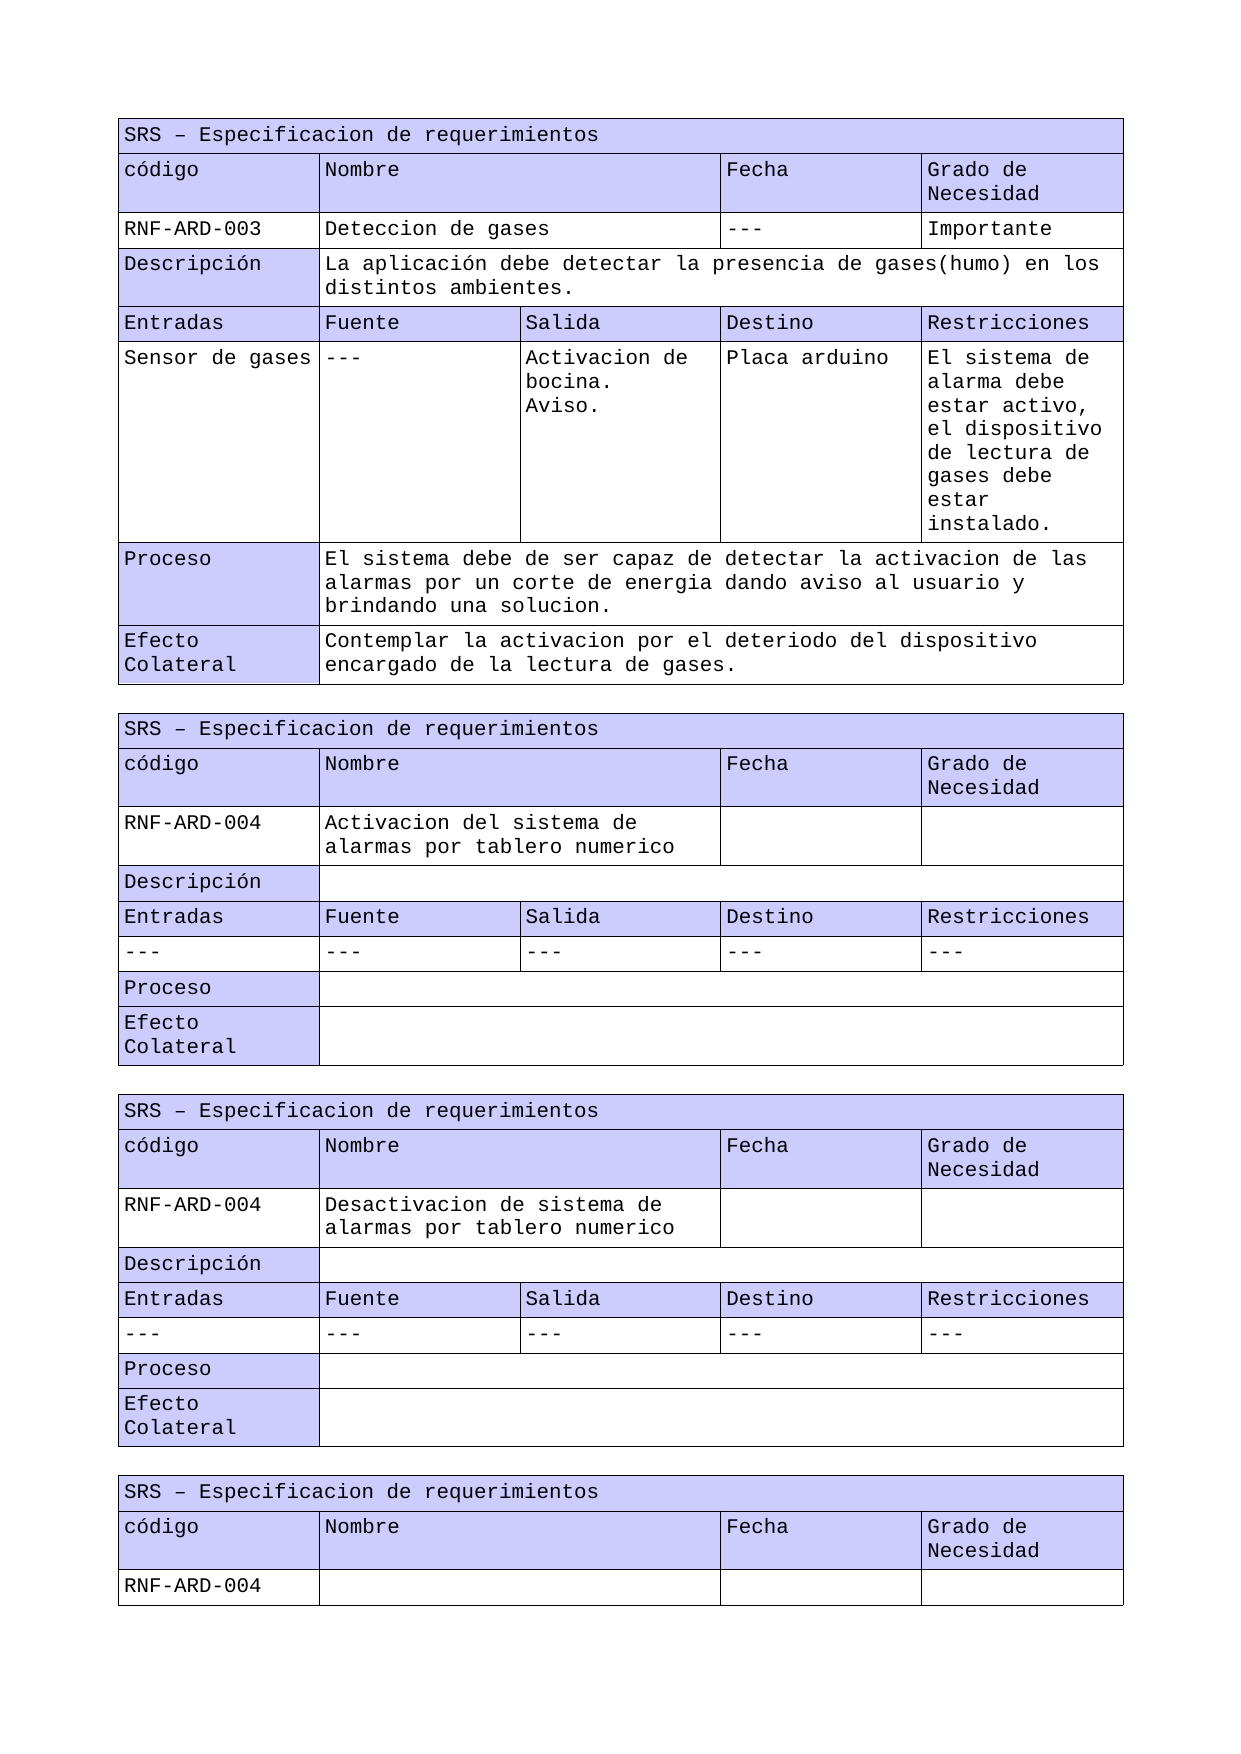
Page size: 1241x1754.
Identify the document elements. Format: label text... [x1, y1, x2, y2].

table_cell [320, 1570, 720, 1604]
table_cell Entradas [119, 902, 319, 936]
table_cell RNF-ARD-004 [119, 1570, 319, 1604]
table_cell [320, 1248, 1123, 1282]
table_cell Fuente [320, 902, 520, 936]
table_cell Desactivacion de sistema de alarmas por tablero numerico [320, 1189, 720, 1247]
table_cell código [119, 1512, 319, 1569]
table_cell Fecha [721, 1512, 921, 1569]
table_cell Fecha [721, 154, 921, 212]
table_cell [721, 1189, 921, 1247]
table_cell [320, 1389, 1123, 1446]
table_cell Grado de Necesidad [922, 1512, 1123, 1569]
table_cell --- [922, 937, 1123, 971]
table_cell Efecto Colateral [119, 1389, 319, 1446]
table_header SRS – Especificacion de requerimientos [119, 1476, 1123, 1511]
table_cell Grado de Necesidad [922, 154, 1123, 212]
table_cell Contemplar la activacion por el deteriodo del dispositivo encargado de la lectura de gases. [320, 626, 1123, 683]
table_cell --- [320, 937, 520, 971]
table_cell código [119, 154, 319, 212]
table_cell [721, 807, 921, 865]
table_cell [721, 1570, 921, 1604]
table_cell Placa arduino [721, 342, 921, 542]
table_cell Restricciones [922, 1283, 1123, 1317]
table_cell Destino [721, 1283, 921, 1317]
table_cell [320, 972, 1123, 1006]
table_cell Grado de Necesidad [922, 1130, 1123, 1188]
table_cell Deteccion de gases [320, 213, 720, 247]
table_cell --- [922, 1318, 1123, 1352]
table_cell Proceso [119, 543, 319, 625]
table_cell [922, 807, 1123, 865]
table_cell Fuente [320, 307, 520, 341]
table_cell Descripción [119, 249, 319, 306]
table_cell --- [721, 937, 921, 971]
table_cell --- [721, 213, 921, 247]
table_cell Efecto Colateral [119, 626, 319, 683]
table_cell [320, 866, 1123, 901]
table_cell Activacion del sistema de alarmas por tablero numerico [320, 807, 720, 865]
table_cell [922, 1570, 1123, 1604]
table_cell Descripción [119, 1248, 319, 1282]
table_cell [320, 1354, 1123, 1388]
table_cell Restricciones [922, 307, 1123, 341]
table_cell RNF-ARD-004 [119, 807, 319, 865]
table_cell --- [320, 1318, 520, 1352]
table_cell Activacion de bocina. Aviso. [521, 342, 720, 542]
table_cell --- [521, 1318, 720, 1352]
table_cell Nombre [320, 154, 720, 212]
table_cell Nombre [320, 749, 720, 806]
table_cell RNF-ARD-004 [119, 1189, 319, 1247]
table_cell Salida [521, 902, 720, 936]
table_cell Entradas [119, 1283, 319, 1317]
table_cell Fuente [320, 1283, 520, 1317]
table_cell Nombre [320, 1130, 720, 1188]
table_cell Destino [721, 307, 921, 341]
table_cell [922, 1189, 1123, 1247]
table_cell código [119, 749, 319, 806]
table_cell --- [521, 937, 720, 971]
table_cell Salida [521, 307, 720, 341]
table_cell --- [119, 937, 319, 971]
table_cell --- [721, 1318, 921, 1352]
table_cell Importante [922, 213, 1123, 247]
table_cell Nombre [320, 1512, 720, 1569]
table_cell Salida [521, 1283, 720, 1317]
table_cell Fecha [721, 1130, 921, 1188]
table_cell --- [320, 342, 520, 542]
table_cell Proceso [119, 972, 319, 1006]
table_cell Grado de Necesidad [922, 749, 1123, 806]
table_header SRS – Especificacion de requerimientos [119, 1095, 1123, 1129]
table_header SRS – Especificacion de requerimientos [119, 714, 1123, 748]
table_cell Efecto Colateral [119, 1007, 319, 1065]
table_cell El sistema debe de ser capaz de detectar la activacion de las alarmas por un corte de energia dando aviso al usuario y brindando una solucion. [320, 543, 1123, 625]
table_cell Descripción [119, 866, 319, 901]
table_cell --- [119, 1318, 319, 1352]
table_cell [320, 1007, 1123, 1065]
table_cell Fecha [721, 749, 921, 806]
table_cell El sistema de alarma debe estar activo, el dispositivo de lectura de gases debe estar instalado. [922, 342, 1123, 542]
table_cell Entradas [119, 307, 319, 341]
table_cell Proceso [119, 1354, 319, 1388]
table_cell La aplicación debe detectar la presencia de gases(humo) en los distintos ambientes. [320, 249, 1123, 306]
table_cell Sensor de gases [119, 342, 319, 542]
table_cell RNF-ARD-003 [119, 213, 319, 247]
table_cell Restricciones [922, 902, 1123, 936]
table_cell código [119, 1130, 319, 1188]
table_header SRS – Especificacion de requerimientos [119, 119, 1123, 153]
table_cell Destino [721, 902, 921, 936]
